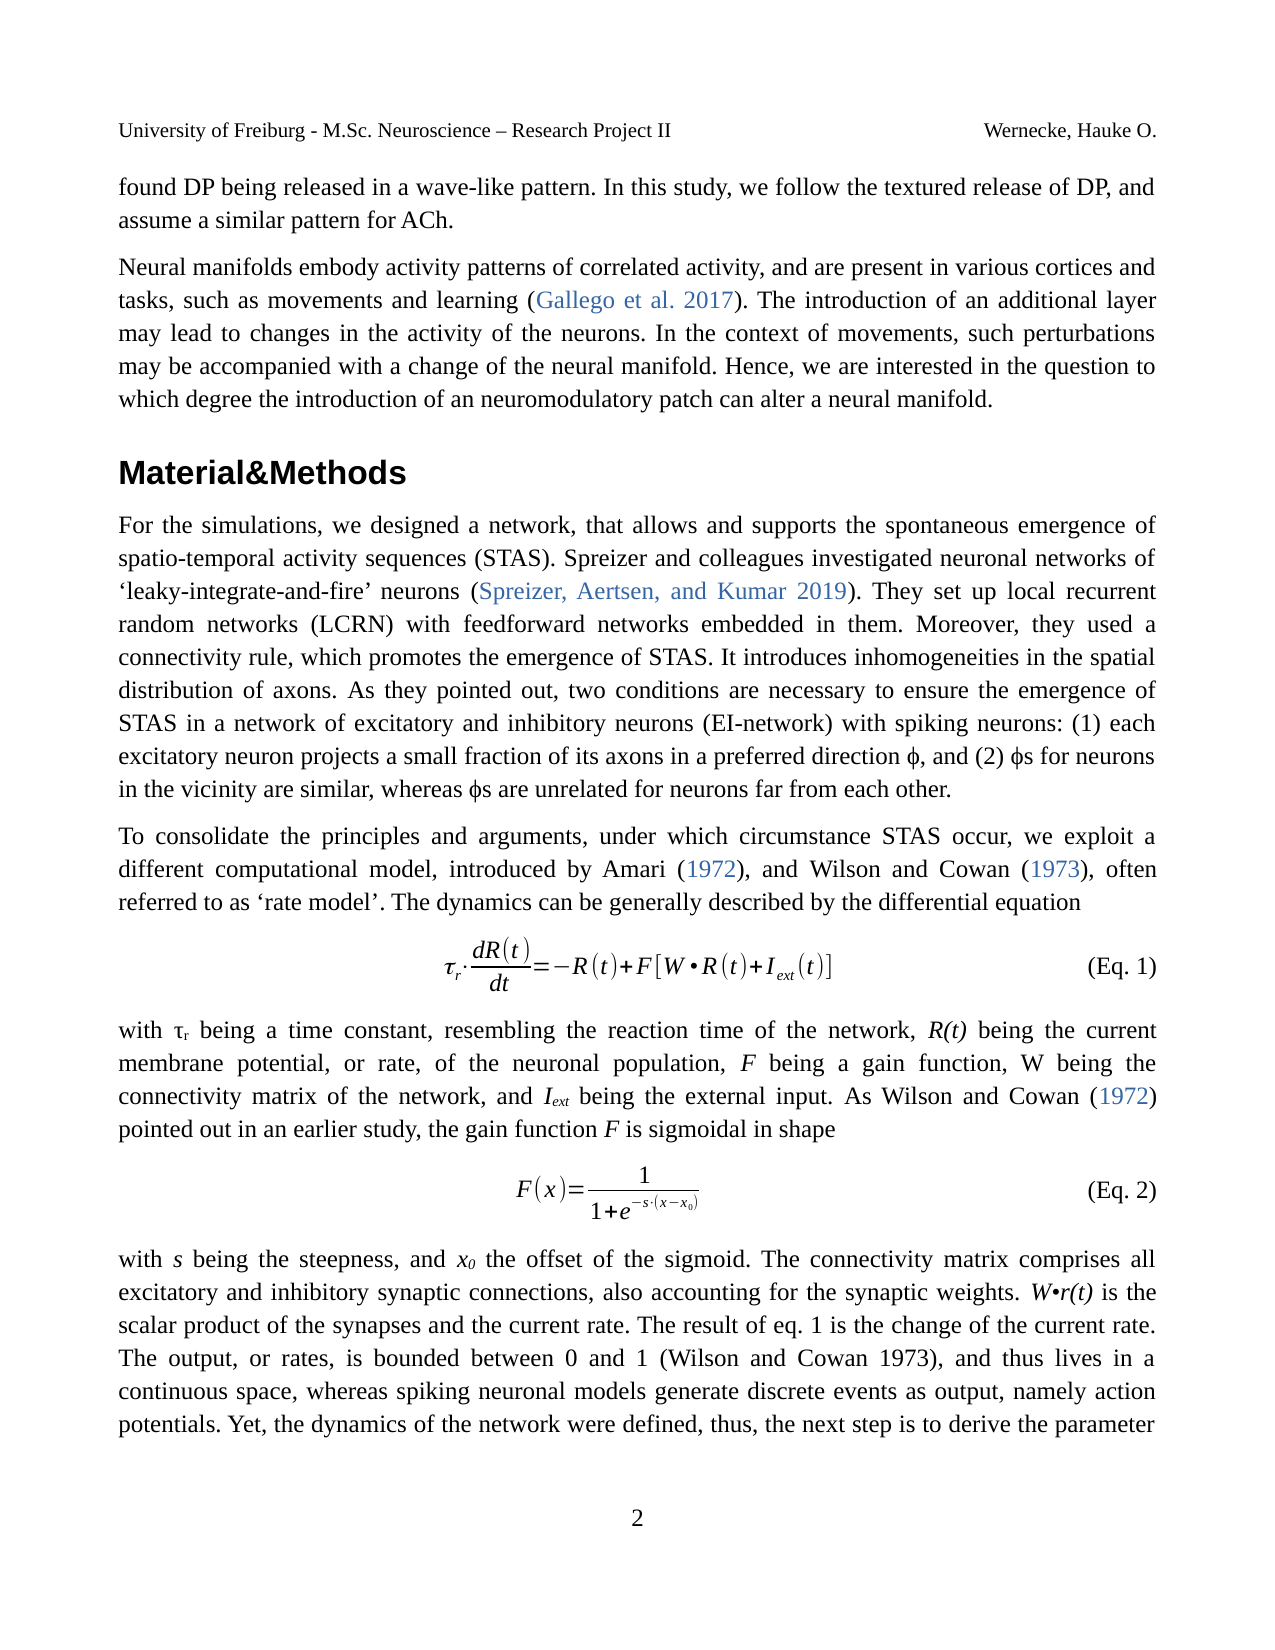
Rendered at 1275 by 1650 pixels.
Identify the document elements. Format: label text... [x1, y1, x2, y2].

text (Eq. 1) [118, 935, 1157, 996]
text found DP being released in a wave-like pattern. In this study, we follow the textured release of DP, and assume a similar pattern for ACh. [118, 172, 1157, 233]
text with s being the steepness, and x0 the offset of the sigmoid. The connectivity matrix comprises all excitatory and inhibitory synaptic connections, also accounting for the synaptic weights. W•r(t) is the scalar product of the synapses and the current rate. The result of eq. 1 is the change of the current rate. The output, or rates, is bounded between 0 and 1 (Wilson and Cowan 1973), and thus lives in a continuous space, whereas spiking neuronal models generate discrete events as output, namely action potentials. Yet, the dynamics of the network were defined, thus, the next step is to derive the parameter [118, 1244, 1157, 1438]
text Neural manifolds embody activity patterns of correlated activity, and are present in various cortices and tasks, such as movements and learning (Gallego et al. 2017). The introduction of an additional layer may lead to changes in the activity of the neurons. In the context of movements, such perturbations may be accompanied with a change of the neural manifold. Hence, we are interested in the question to which degree the introduction of an neuromodulatory patch can alter a neural manifold. [118, 252, 1157, 413]
subtitle Material&Methods [118, 453, 1157, 491]
text (Eq. 2) [118, 1162, 1157, 1225]
text For the simulations, we designed a network, that allows and supports the spontaneous emergence of spatio-temporal activity sequences (STAS). Spreizer and colleagues investigated neuronal networks of ‘leaky-integrate-and-fire’ neurons (Spreizer, Aertsen, and Kumar 2019). They set up local recurrent random networks (LCRN) with feedforward networks embedded in them. Moreover, they used a connectivity rule, which promotes the emergence of STAS. It introduces inhomogeneities in the spatial distribution of axons. As they pointed out, two conditions are necessary to ensure the emergence of STAS in a network of excitatory and inhibitory neurons (EI-network) with spiking neurons: (1) each excitatory neuron projects a small fraction of its axons in a preferred direction ϕ, and (2) ϕs for neurons in the vicinity are similar, whereas ϕs are unrelated for neurons far from each other. [118, 510, 1157, 803]
text To consolidate the principles and arguments, under which circumstance STAS occur, we exploit a different computational model, introduced by Amari (1972), and Wilson and Cowan (1973), often referred to as ‘rate model’. The dynamics can be generally described by the differential equation [118, 821, 1157, 916]
text with τr being a time constant, resembling the reaction time of the network, R(t) being the current membrane potential, or rate, of the neuronal population, F being a gain function, W being the connectivity matrix of the network, and Iext being the external input. As Wilson and Cowan (1972) pointed out in an earlier study, the gain function F is sigmoidal in shape [118, 1015, 1157, 1143]
